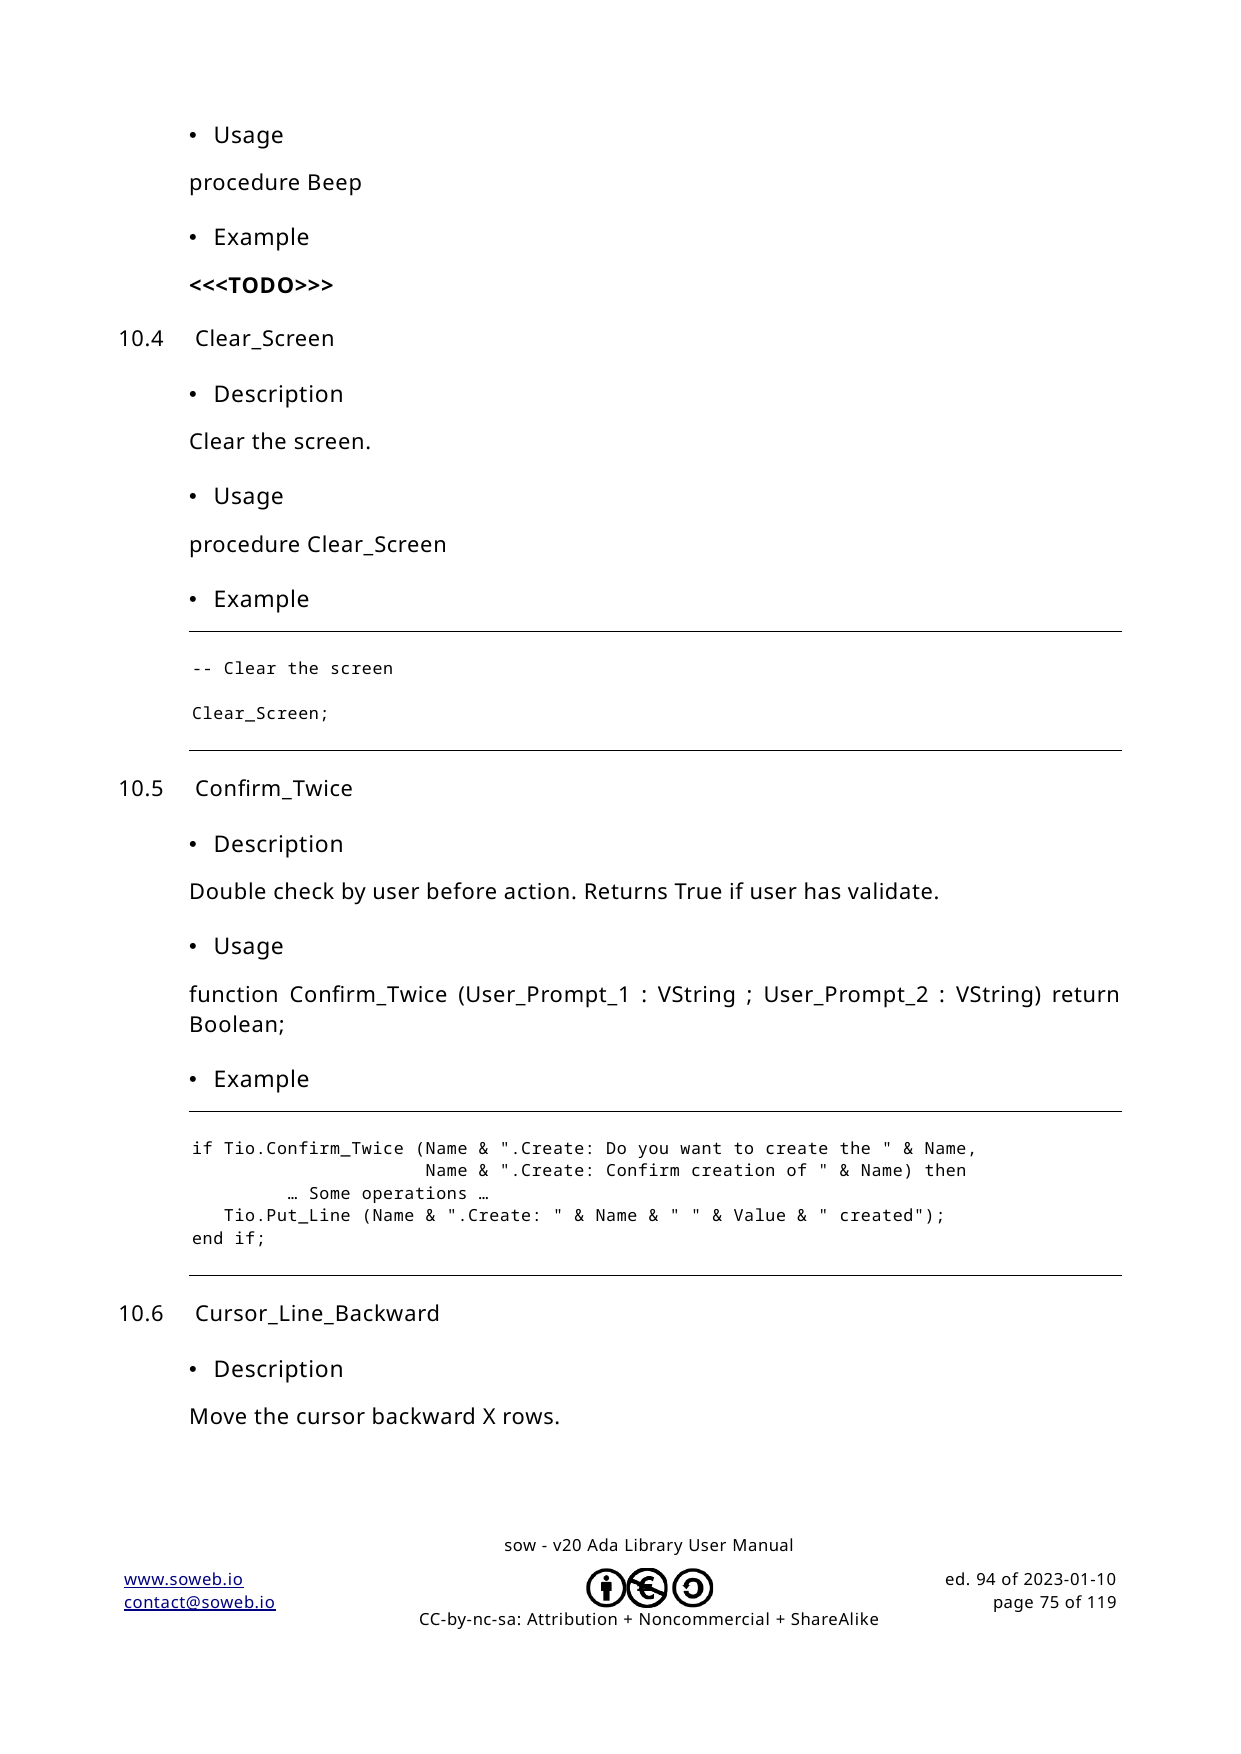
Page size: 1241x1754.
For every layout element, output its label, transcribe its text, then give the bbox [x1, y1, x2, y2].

subtitle Example [189, 582, 1122, 613]
list Clear_Screen; [189, 699, 1122, 750]
list end if; [189, 1224, 1122, 1275]
subtitle Example [189, 221, 1122, 252]
text function Confirm_Twice (User_Prompt_1 : VString ; User_Prompt_2 : VString) return Boolean; [189, 978, 1122, 1038]
text procedure Beep [189, 167, 1122, 197]
subtitle Description [189, 1352, 1122, 1383]
text Double check by user before action. Returns True if user has validate. [189, 876, 1122, 906]
list … Some operations … [189, 1179, 1122, 1201]
subtitle Usage [189, 929, 1122, 961]
list -- Clear the screen [189, 632, 1122, 699]
list if Tio.Confirm_Twice (Name & ".Create: Do you want to create the " & Name, [189, 1134, 1122, 1156]
picture [672, 1568, 714, 1608]
subtitle Clear_Screen [118, 323, 1122, 353]
subtitle Usage [189, 479, 1122, 511]
list Tio.Put_Line (Name & ".Create: " & Name & " " & Value & " created"); [189, 1201, 1122, 1224]
subtitle Description [189, 377, 1122, 408]
subtitle Example [189, 1062, 1122, 1093]
list Name & ".Create: Confirm creation of " & Name) then [189, 1156, 1122, 1179]
subtitle Cursor_Line_Backward [118, 1298, 1122, 1328]
text procedure Clear_Screen [189, 528, 1122, 558]
text Clear the screen. [189, 426, 1122, 456]
subtitle Description [189, 827, 1122, 858]
subtitle Confirm_Twice [118, 773, 1122, 803]
picture [585, 1568, 668, 1608]
text Move the cursor backward X rows. [189, 1401, 1122, 1431]
subtitle Usage [189, 118, 1122, 149]
text <<<TODO>>> [189, 270, 1122, 300]
